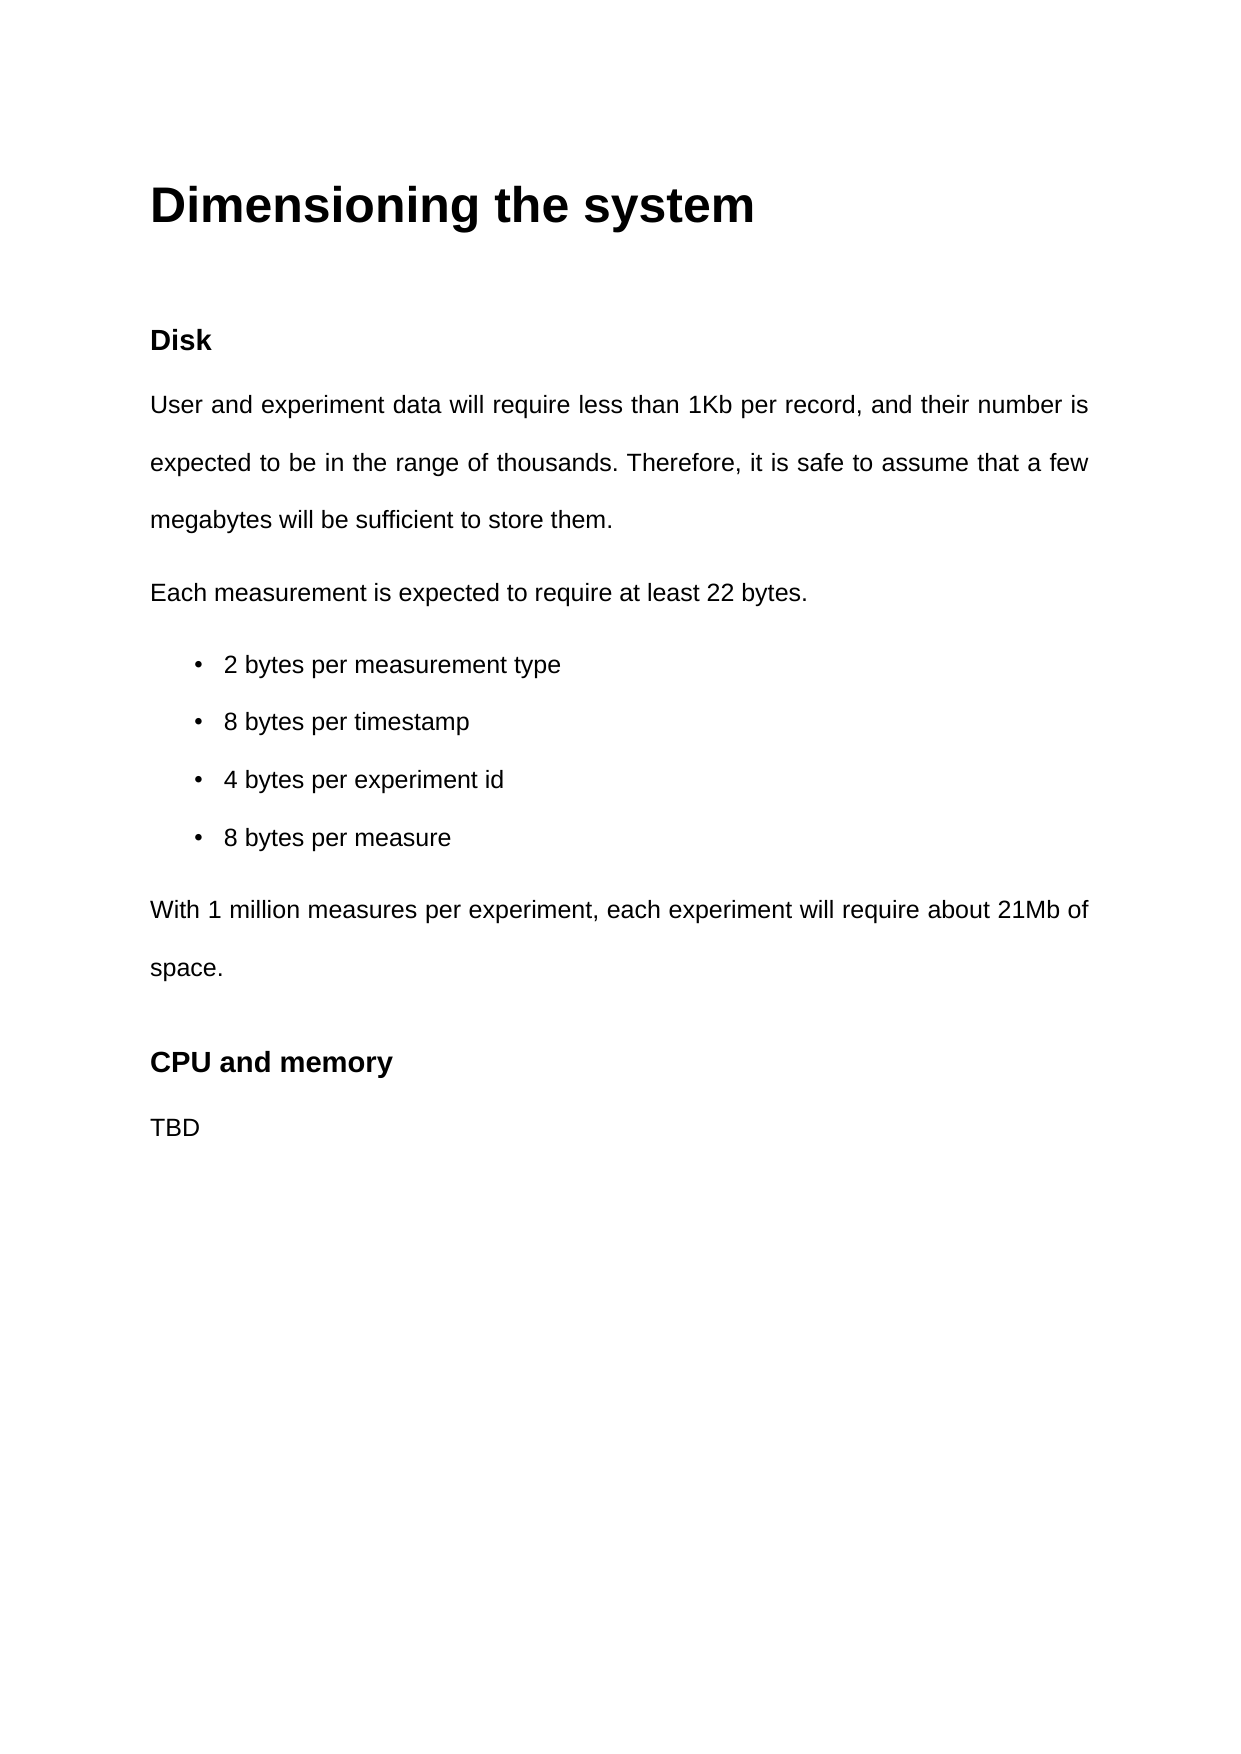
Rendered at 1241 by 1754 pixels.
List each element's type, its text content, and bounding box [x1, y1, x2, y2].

list 8 bytes per timestamp [194, 707, 1091, 736]
subtitle Dimensioning the system [150, 175, 1091, 232]
list 2 bytes per measurement type [194, 649, 1091, 678]
list 8 bytes per measure [194, 823, 1091, 852]
subtitle CPU and memory [150, 1045, 1091, 1079]
text With 1 million measures per experiment, each experiment will require about 21Mb of space. [150, 895, 1091, 981]
list 4 bytes per experiment id [194, 765, 1091, 794]
text User and experiment data will require less than 1Kb per record, and their number is expected to be in the range of thousands. Therefore, it is safe to assume that a few megabytes will be sufficient to store them. [150, 390, 1091, 534]
text TBD [150, 1112, 1091, 1141]
subtitle Disk [150, 323, 1091, 357]
text Each measurement is expected to require at least 22 bytes. [150, 577, 1091, 606]
